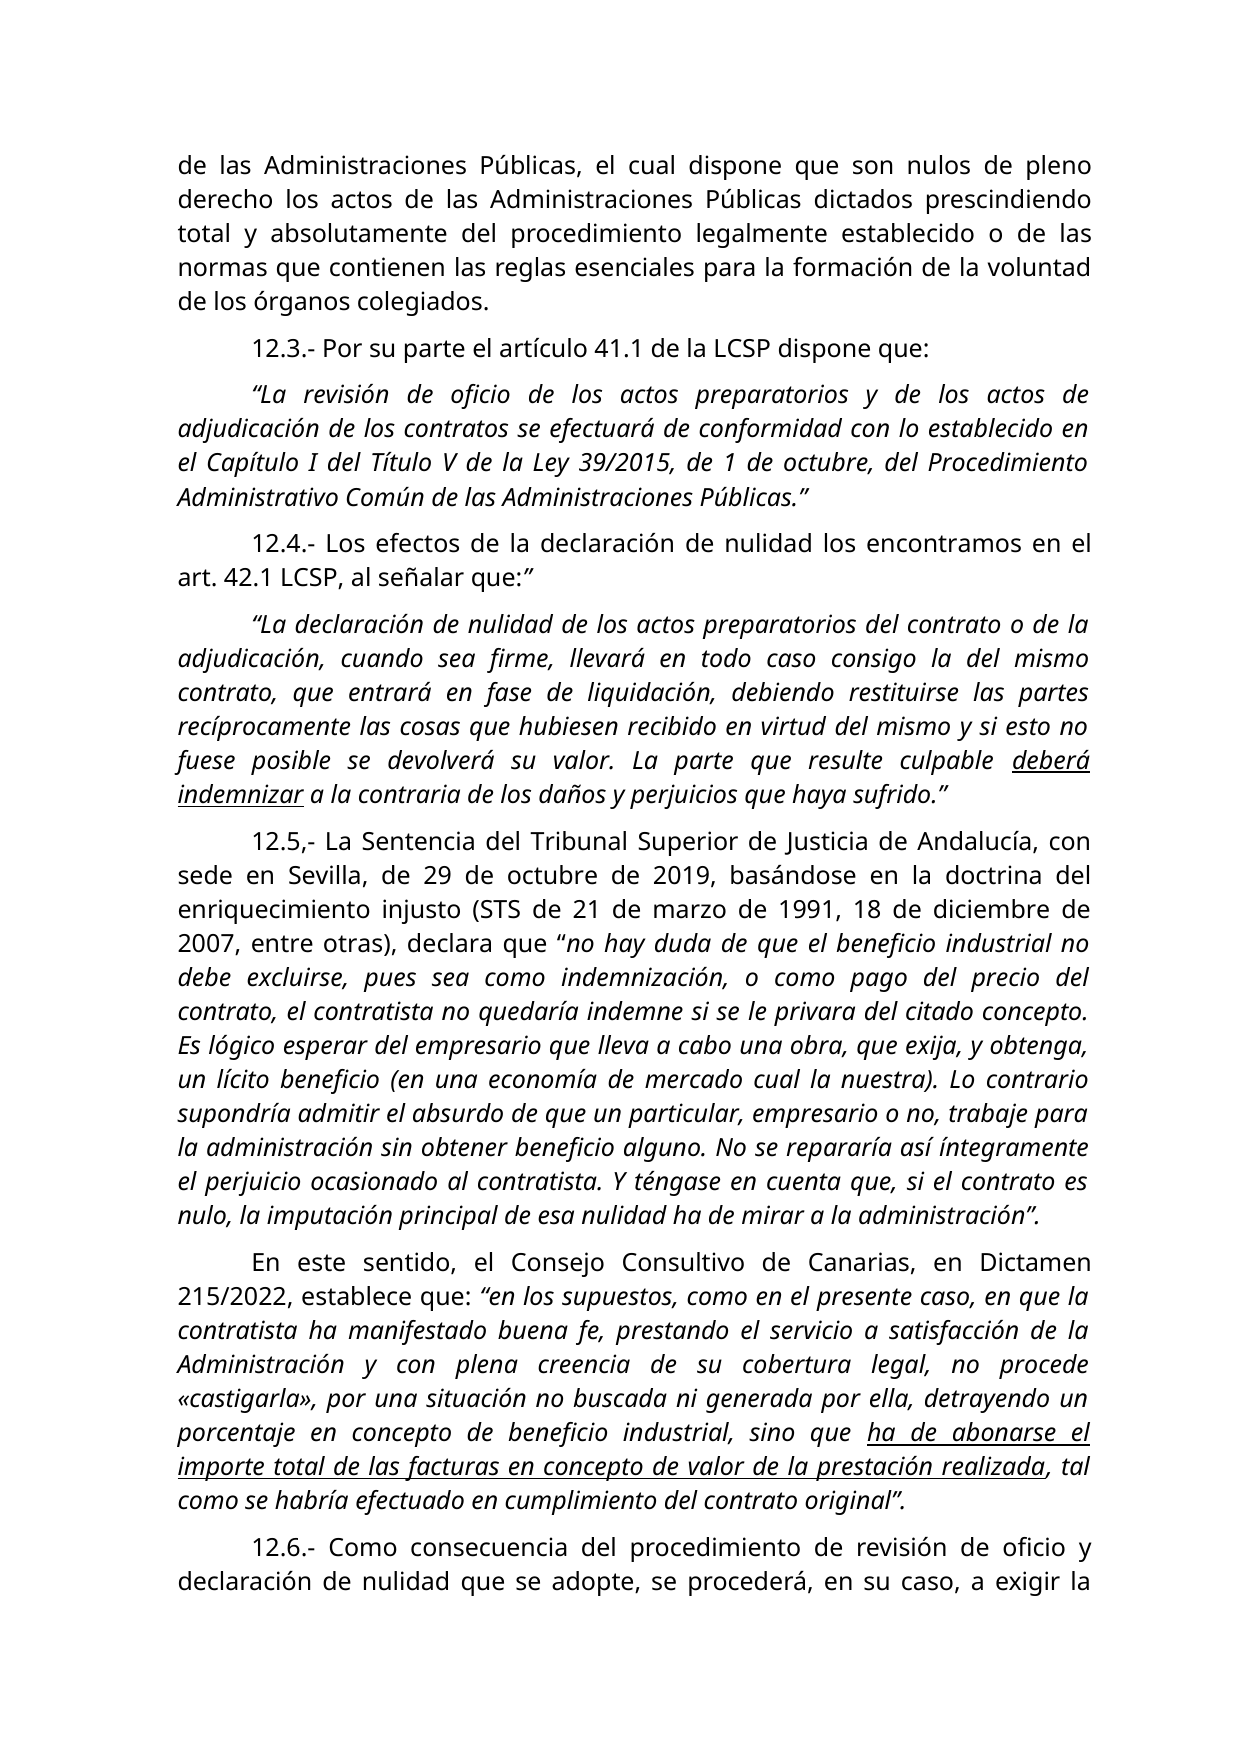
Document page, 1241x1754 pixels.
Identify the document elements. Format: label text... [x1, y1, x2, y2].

text En este sentido, el Consejo Consultivo de Canarias, en Dictamen 215/2022, establece que: “en los supuestos, como en el presente caso, en que la contratista ha manifestado buena fe, prestando el servicio a satisfacción de la Administración y con plena creencia de su cobertura legal, no procede «castigarla», por una situación no buscada ni generada por ella, detrayendo un porcentaje en concepto de beneficio industrial, sino que ha de abonarse el importe total de las facturas en concepto de valor de la prestación realizada, tal como se habría efectuado en cumplimiento del contrato original”. [177, 1244, 1093, 1517]
text “La declaración de nulidad de los actos preparatorios del contrato o de la adjudicación, cuando sea firme, llevará en todo caso consigo la del mismo contrato, que entrará en fase de liquidación, debiendo restituirse las partes recíprocamente las cosas que hubiesen recibido en virtud del mismo y si esto no fuese posible se devolverá su valor. La parte que resulte culpable deberá indemnizar a la contraria de los daños y perjuicios que haya sufrido.” [177, 606, 1093, 811]
text de las Administraciones Públicas, el cual dispone que son nulos de pleno derecho los actos de las Administraciones Públicas dictados prescindiendo total y absolutamente del procedimiento legalmente establecido o de las normas que contienen las reglas esenciales para la formación de la voluntad de los órganos colegiados. [177, 148, 1093, 318]
text 12.3.- Por su parte el artículo 41.1 de la LCSP dispone que: [177, 330, 1093, 364]
text 12.4.- Los efectos de la declaración de nulidad los encontramos en el art. 42.1 LCSP, al señalar que:” [177, 526, 1093, 594]
text 12.6.- Como consecuencia del procedimiento de revisión de oficio y declaración de nulidad que se adopte, se procederá, en su caso, a exigir la [177, 1529, 1093, 1598]
text 12.5,- La Sentencia del Tribunal Superior de Justicia de Andalucía, con sede en Sevilla, de 29 de octubre de 2019, basándose en la doctrina del enriquecimiento injusto (STS de 21 de marzo de 1991, 18 de diciembre de 2007, entre otras), declara que “no hay duda de que el beneficio industrial no debe excluirse, pues sea como indemnización, o como pago del precio del contrato, el contratista no quedaría indemne si se le privara del citado concepto. Es lógico esperar del empresario que lleva a cabo una obra, que exija, y obtenga, un lícito beneficio (en una economía de mercado cual la nuestra). Lo contrario supondría admitir el absurdo de que un particular, empresario o no, trabaje para la administración sin obtener beneficio alguno. No se repararía así íntegramente el perjuicio ocasionado al contratista. Y téngase en cuenta que, si el contrato es nulo, la imputación principal de esa nulidad ha de mirar a la administración”. [177, 823, 1093, 1232]
text “La revisión de oficio de los actos preparatorios y de los actos de adjudicación de los contratos se efectuará de conformidad con lo establecido en el Capítulo I del Título V de la Ley 39/2015, de 1 de octubre, del Procedimiento Administrativo Común de las Administraciones Públicas.” [177, 377, 1093, 513]
